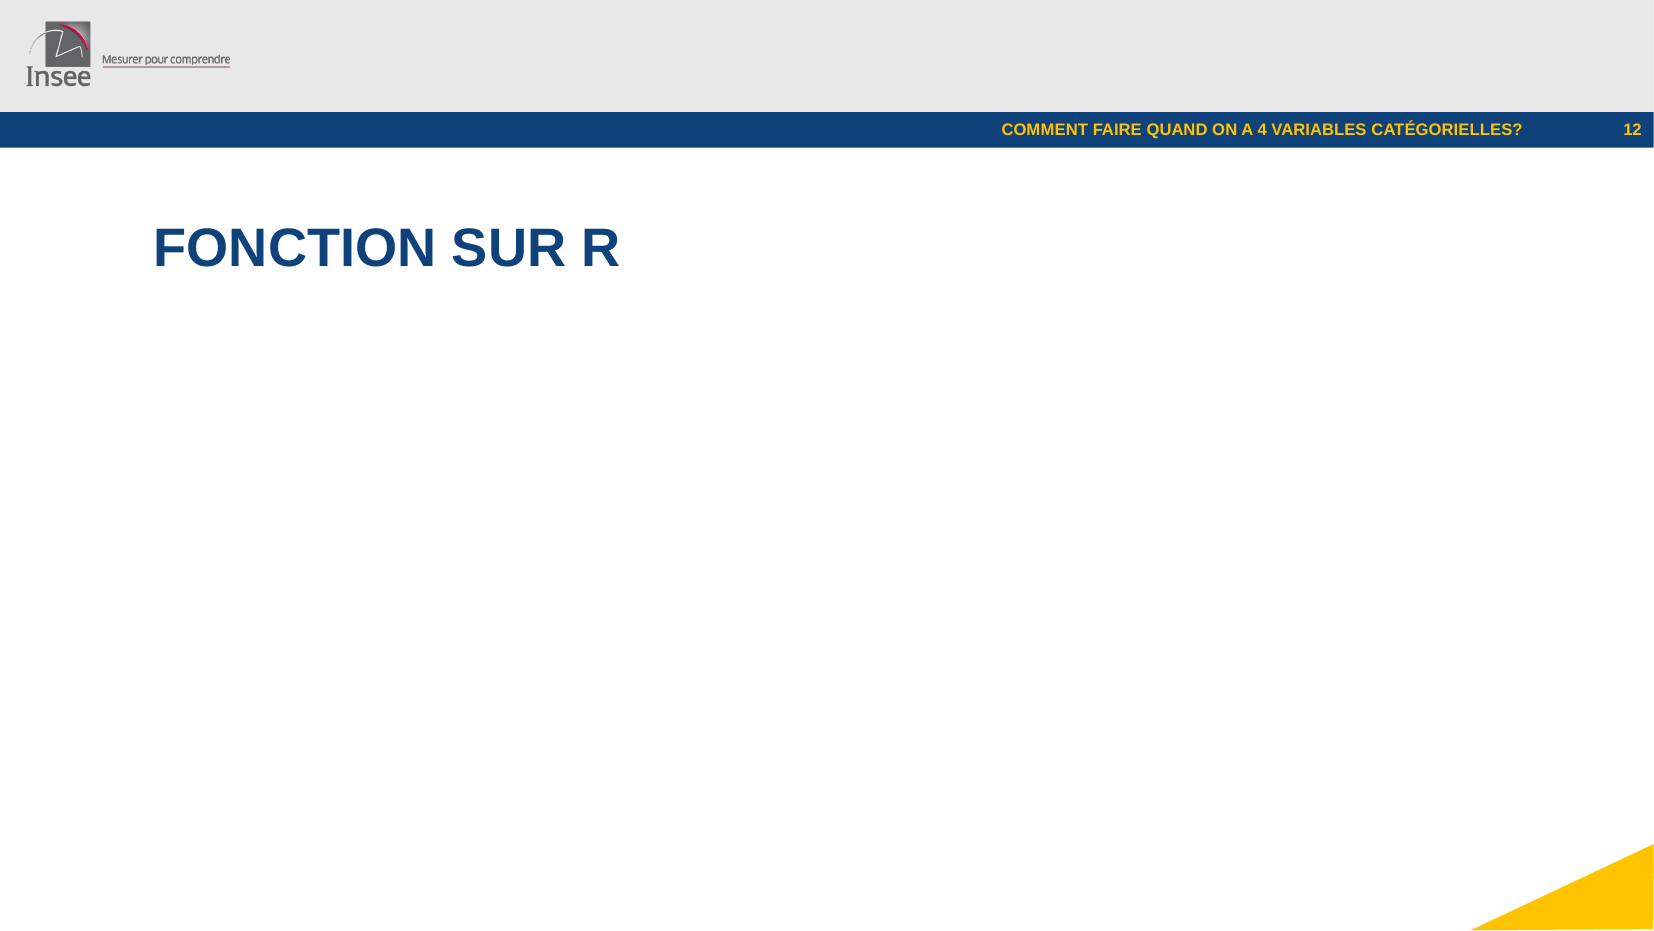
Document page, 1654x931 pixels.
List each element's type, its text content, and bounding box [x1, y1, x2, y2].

picture [23, 0, 230, 89]
list FONCTION sur R [82, 217, 1571, 861]
